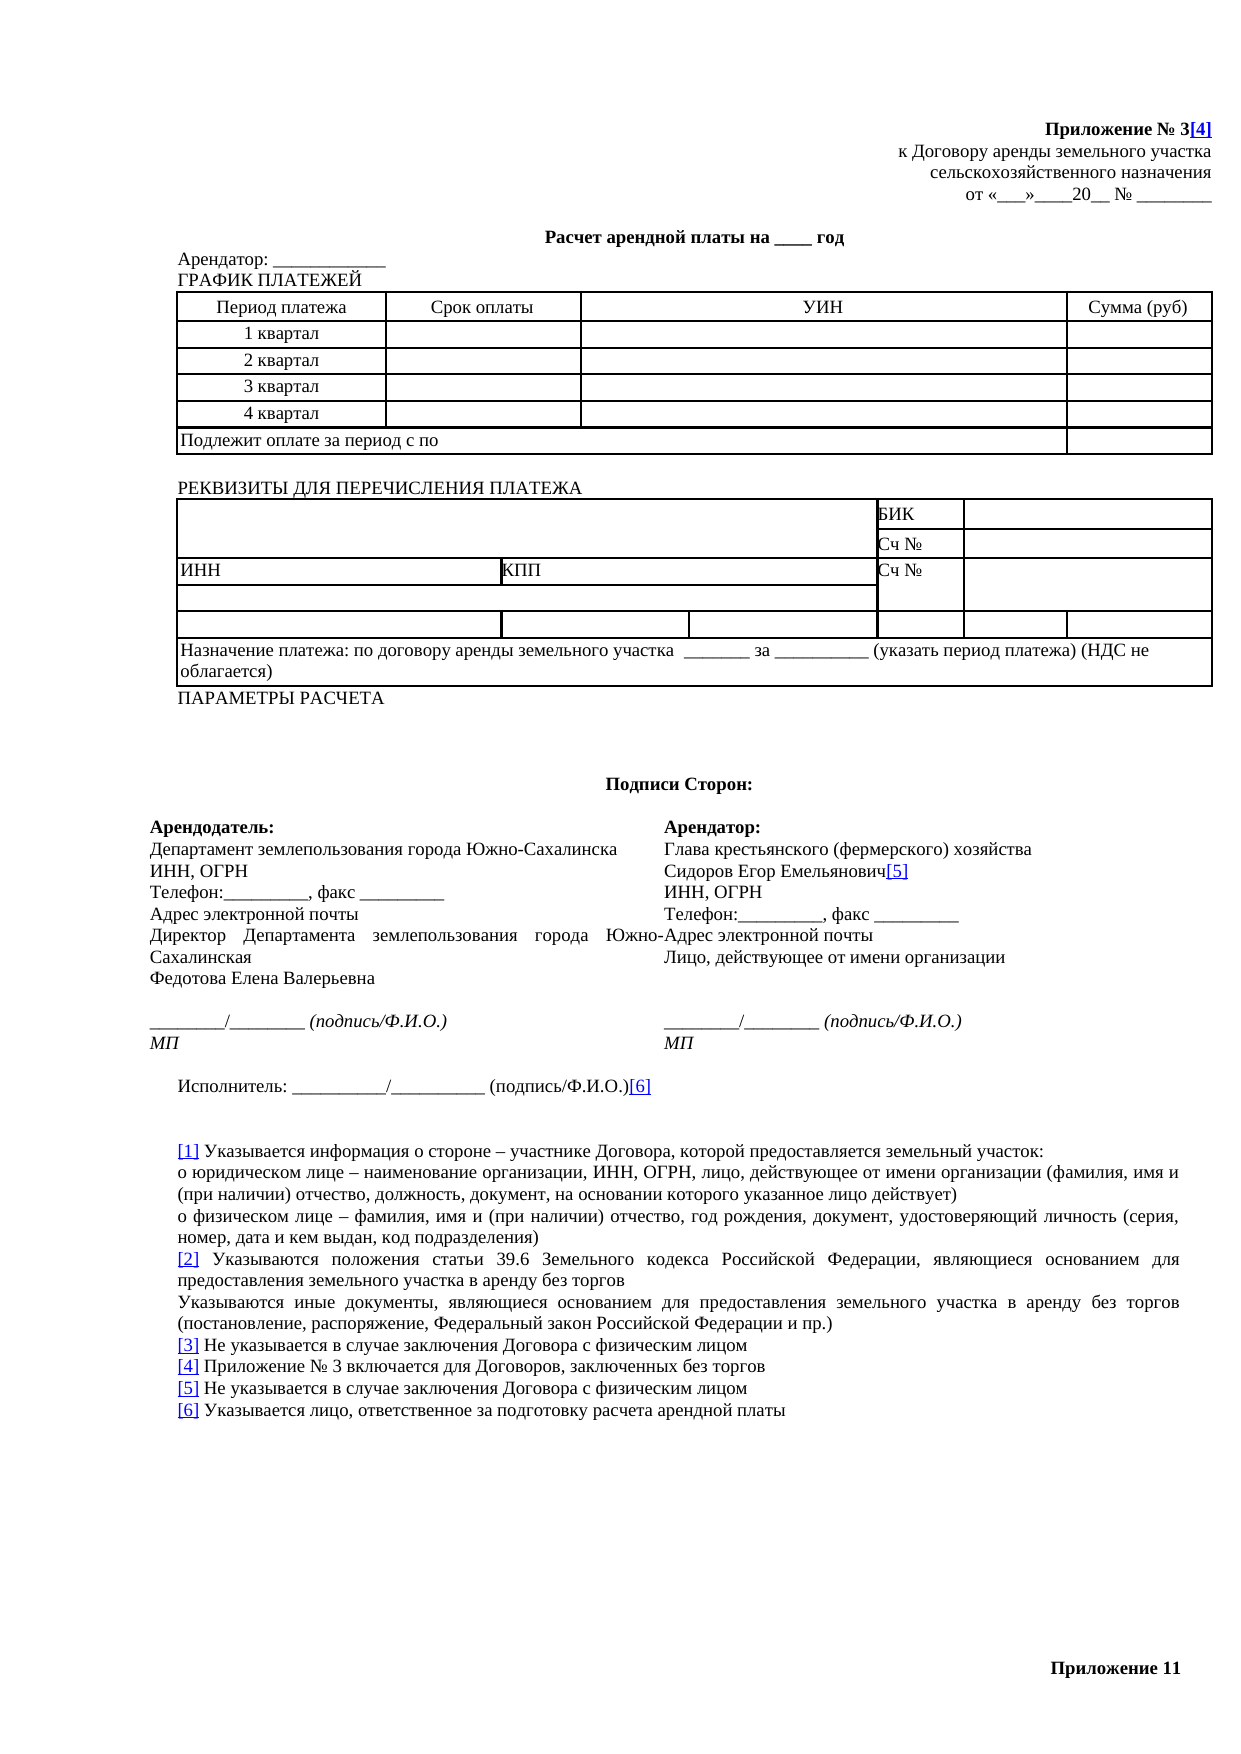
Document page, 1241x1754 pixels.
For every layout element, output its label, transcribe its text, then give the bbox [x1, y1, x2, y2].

table_cell [1068, 375, 1211, 400]
table_cell [965, 530, 1211, 557]
table_cell ИНН [178, 559, 500, 584]
text о физическом лице – фамилия, имя и (при наличии) отчество, год рождения, документ, удостоверяющий личность (серия, номер, дата и кем выдан, код подразделения) [177, 1204, 1181, 1248]
table_cell Глава крестьянского (фермерского) хозяйства Сидоров Егор Емельянович[5] ИНН, ОГРН Телефон:_________, факс _________ Адрес электронной почты Лицо, действующее от имени организации [664, 838, 1181, 989]
text [3] Не указывается в случае заключения Договора с физическим лицом [177, 1334, 1181, 1355]
table_cell [965, 612, 1066, 637]
table_cell [581, 709, 689, 730]
table_cell 3 квартал [178, 375, 385, 400]
table_cell [1068, 349, 1211, 373]
table_cell [178, 586, 876, 610]
table_cell [965, 500, 1211, 528]
table_cell 2 квартал [178, 349, 385, 373]
text Приложение 11 [177, 1657, 1181, 1679]
table_cell [501, 709, 581, 730]
table_cell [1068, 429, 1211, 453]
table_cell Департамент землепользования города Южно-Сахалинска ИНН, ОГРН Телефон:_________, факс _________ Адрес электронной почты Директор Департамента землепользования города Южно-Сахалинская Федотова Елена Валерьевна [150, 838, 664, 989]
table_cell Сч № [879, 530, 963, 557]
table_cell ________/________ (подпись/Ф.И.О.) МП [664, 1010, 1181, 1053]
text [6] Указывается лицо, ответственное за подготовку расчета арендной платы [177, 1398, 1181, 1420]
text о юридическом лице – наименование организации, ИНН, ОГРН, лицо, действующее от имени организации (фамилия, имя и (при наличии) отчество, должность, документ, на основании которого указанное лицо действует) [177, 1161, 1181, 1204]
table_cell [503, 612, 688, 637]
table_cell [1068, 612, 1211, 637]
table_cell КПП [503, 559, 876, 584]
text Подписи Сторон: [177, 773, 1181, 795]
table_cell 1 квартал [178, 322, 385, 347]
table_cell [582, 402, 1066, 426]
table_cell [178, 500, 876, 557]
table_header Приложение № 3[4] к Договору аренды земельного участка сельскохозяйственного назначения от «___»____20__ № ________ Расчет арендной платы на ____ год [177, 118, 1212, 247]
text [5] Не указывается в случае заключения Договора с физическим лицом [177, 1377, 1181, 1398]
table_cell Подлежит оплате за период с по [178, 429, 1066, 453]
table_cell ПАРАМЕТРЫ РАСЧЕТА [177, 687, 1212, 708]
table_cell УИН [582, 293, 1066, 320]
table_cell [582, 322, 1066, 347]
table_cell [386, 709, 501, 730]
table_cell [387, 349, 580, 373]
table_cell [387, 375, 580, 400]
table_cell [177, 709, 386, 730]
table_cell [178, 612, 500, 637]
table_cell [689, 709, 877, 730]
table_cell [964, 709, 1067, 730]
table_cell [1067, 709, 1212, 730]
table_cell Сч № [879, 559, 963, 610]
table_cell ________/________ (подпись/Ф.И.О.) МП [150, 1010, 664, 1053]
table_cell [664, 989, 1181, 1010]
table_cell [150, 989, 664, 1010]
text [4] Приложение № 3 включается для Договоров, заключенных без торгов [177, 1355, 1181, 1377]
table_cell [582, 375, 1066, 400]
table_cell [582, 349, 1066, 373]
table_cell 4 квартал [178, 402, 385, 426]
table_cell БИК [879, 500, 963, 528]
table_cell [878, 709, 963, 730]
table_cell РЕКВИЗИТЫ ДЛЯ ПЕРЕЧИСЛЕНИЯ ПЛАТЕЖА [177, 455, 1212, 498]
table_cell [1068, 322, 1211, 347]
table_cell Сумма (руб) [1068, 293, 1211, 320]
table_cell Срок оплаты [387, 293, 580, 320]
text [2] Указываются положения статьи 39.6 Земельного кодекса Российской Федерации, являющиеся основанием для предоставления земельного участка в аренду без торгов [177, 1248, 1181, 1291]
table_header Арендодатель: [150, 816, 664, 838]
table_cell [1068, 402, 1211, 426]
table_cell Период платежа [178, 293, 385, 320]
table_cell [387, 402, 580, 426]
table_cell [965, 559, 1211, 610]
table_cell Назначение платежа: по договору аренды земельного участка _______ за __________ (указать период платежа) (НДС не облагается) [178, 639, 1211, 685]
text [1] Указывается информация о стороне – участнике Договора, которой предоставляется земельный участок: [177, 1140, 1181, 1161]
table_header Арендатор: [664, 816, 1181, 838]
text Указываются иные документы, являющиеся основанием для предоставления земельного участка в аренду без торгов (постановление, распоряжение, Федеральный закон Российской Федерации и пр.) [177, 1291, 1181, 1334]
table_cell [690, 612, 876, 637]
text Исполнитель: __________/__________ (подпись/Ф.И.О.)[6] [177, 1075, 1181, 1097]
table_cell [879, 612, 963, 637]
table_cell [387, 322, 580, 347]
table_cell Арендатор: ____________ [177, 248, 1212, 269]
table_cell ГРАФИК ПЛАТЕЖЕЙ [177, 269, 1212, 291]
